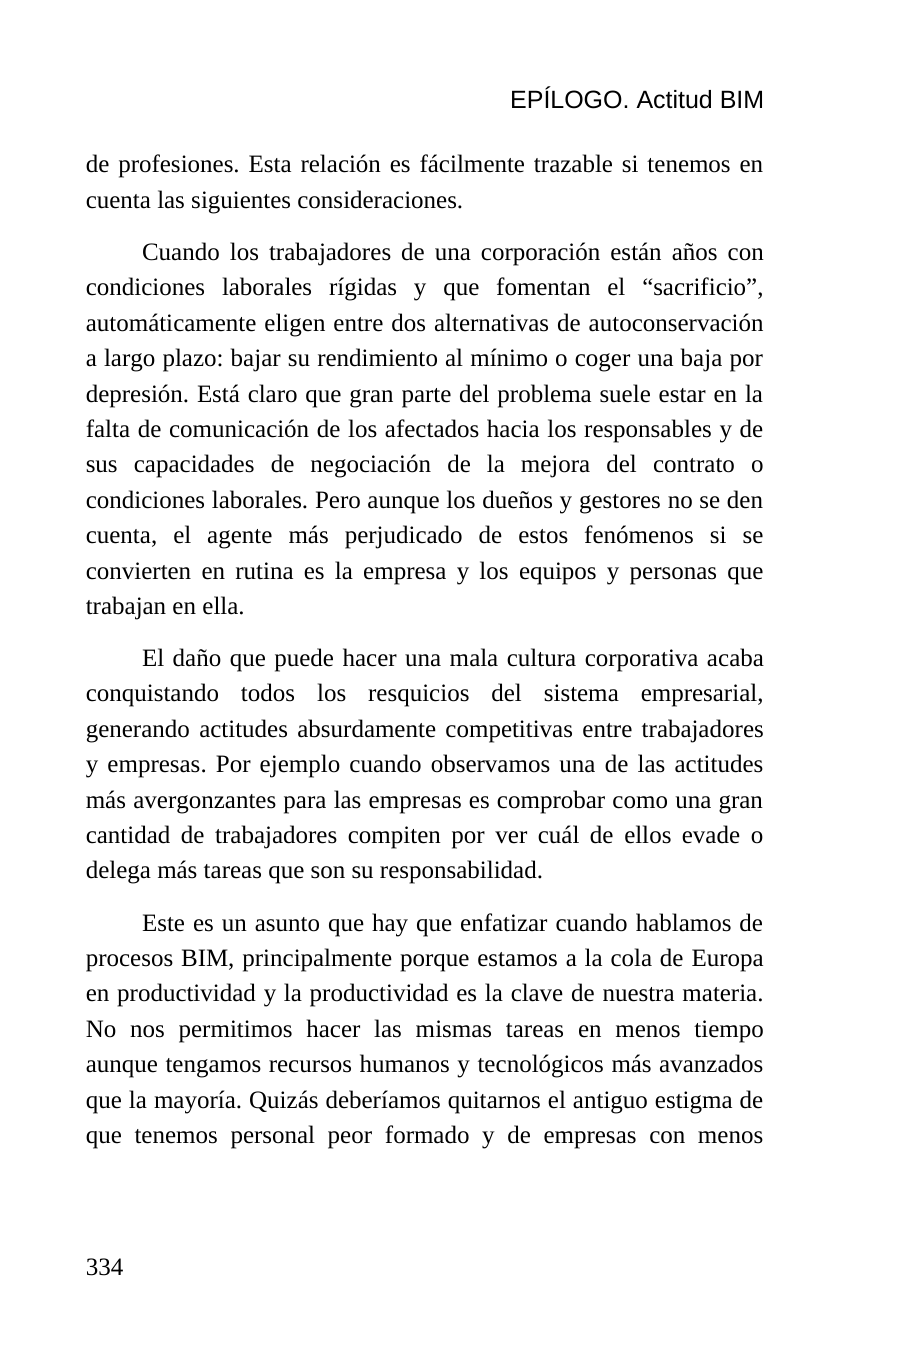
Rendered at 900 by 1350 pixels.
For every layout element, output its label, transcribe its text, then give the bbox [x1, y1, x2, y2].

text Cuando los trabajadores de una corporación están años con condiciones laborales rígidas y que fomentan el “sacrificio”, automáticamente eligen entre dos alternativas de autoconservación a largo plazo: bajar su rendimiento al mínimo o coger una baja por depresión. Está claro que gran parte del problema suele estar en la falta de comunicación de los afectados hacia los responsables y de sus capacidades de negociación de la mejora del contrato o condiciones laborales. Pero aunque los dueños y gestores no se den cuenta, el agente más perjudicado de estos fenómenos si se convierten en rutina es la empresa y los equipos y personas que trabajan en ella. [86, 232, 764, 622]
text El daño que puede hacer una mala cultura corporativa acaba conquistando todos los resquicios del sistema empresarial, generando actitudes absurdamente competitivas entre trabajadores y empresas. Por ejemplo cuando observamos una de las actitudes más avergonzantes para las empresas es comprobar como una gran cantidad de trabajadores compiten por ver cuál de ellos evade o delega más tareas que son su responsabilidad. [86, 638, 764, 886]
text Este es un asunto que hay que enfatizar cuando hablamos de procesos BIM, principalmente porque estamos a la cola de Europa en productividad y la productividad es la clave de nuestra materia. No nos permitimos hacer las mismas tareas en menos tiempo aunque tengamos recursos humanos y tecnológicos más avanzados que la mayoría. Quizás deberíamos quitarnos el antiguo estigma de que tenemos personal peor formado y de empresas con menos [86, 903, 764, 1151]
text de profesiones. Esta relación es fácilmente trazable si tenemos en cuenta las siguientes consideraciones. [86, 144, 764, 215]
